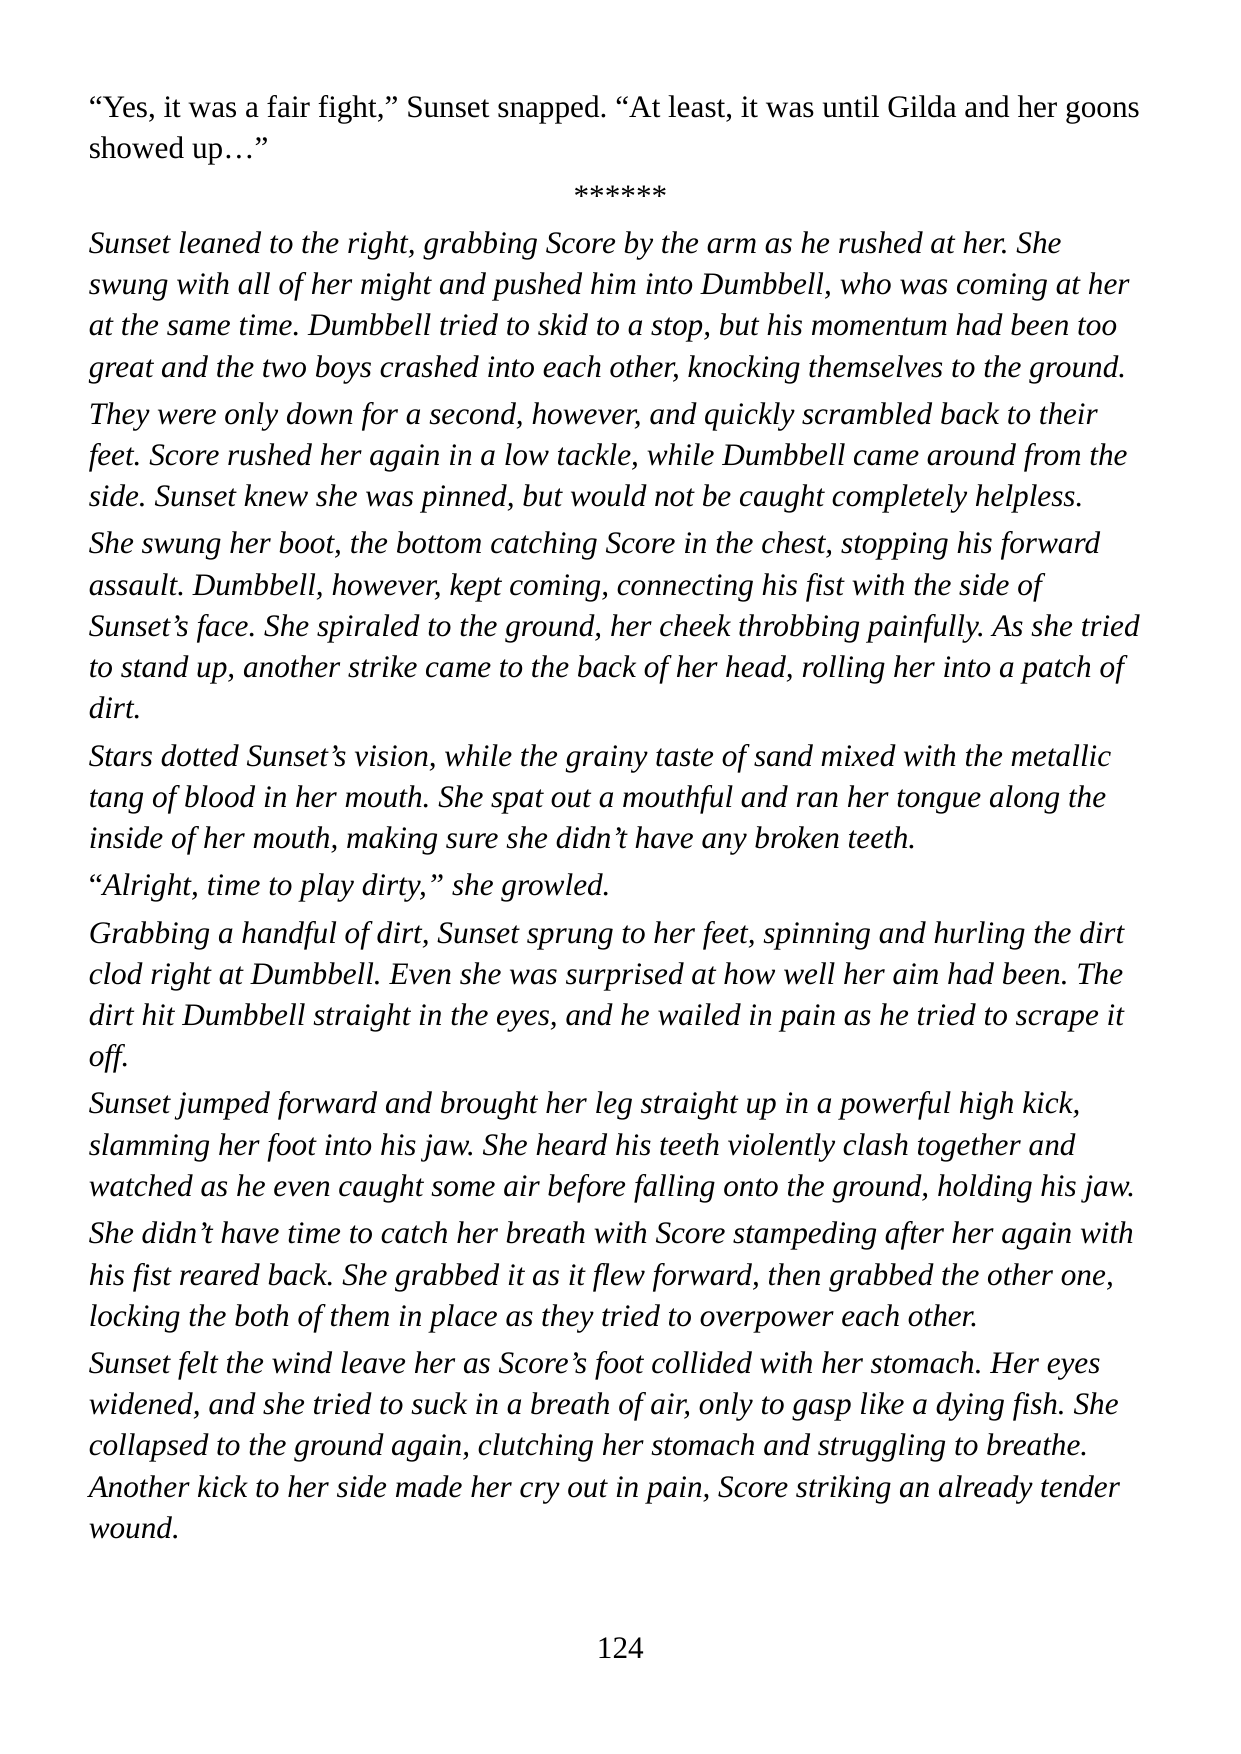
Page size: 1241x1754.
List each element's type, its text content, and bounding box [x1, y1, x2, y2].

text ****** [88, 177, 1152, 213]
text She didn’t have time to catch her breath with Score stampeding after her again with his fist reared back. She grabbed it as it flew forward, then grabbed the other one, locking the both of them in place as they tried to overpower each other. [88, 1214, 1152, 1333]
text Stars dotted Sunset’s vision, while the grainy taste of sand mixed with the metallic tang of blood in her mouth. She spat out a mouthful and ran her tongue along the inside of her mouth, making sure she didn’t have any broken teeth. [88, 737, 1152, 855]
text Sunset jumped forward and brought her leg straight up in a powerful high kick, slamming her foot into his jaw. She heard his teeth violently clash together and watched as he even caught some air before falling onto the ground, holding his jaw. [88, 1085, 1152, 1203]
text “Alright, time to play dirty,” she growled. [88, 867, 1152, 903]
text She swung her boot, the bottom catching Score in the chest, stopping his forward assault. Dumbbell, however, kept coming, connecting his fist with the side of Sunset’s face. She spiraled to the ground, her cheek throbbing painfully. As she tried to stand up, another strike came to the back of her head, rolling her into a patch of dirt. [88, 525, 1152, 726]
text They were only down for a second, however, and quickly scrambled back to their feet. Score rushed her again in a low tackle, while Dumbbell came around from the side. Sunset knew she was pinned, but would not be caught completely helpless. [88, 395, 1152, 513]
text Sunset leaned to the right, grabbing Score by the arm as he rushed at her. She swung with all of her might and pushed him into Dumbbell, who was coming at her at the same time. Dumbbell tried to skid to a stop, but his momentum had been too great and the two boys crashed into each other, knocking themselves to the ground. [88, 224, 1152, 384]
text Grabbing a handful of dirt, Sunset sprung to her feet, spinning and hurling the dirt clod right at Dumbbell. Even she was surprised at how well her aim had been. The dirt hit Dumbbell straight in the eyes, and he wailed in pain as he tried to scrape it off. [88, 914, 1152, 1073]
text “Yes, it was a fair fight,” Sunset snapped. “At least, it was until Gilda and her goons showed up…” [88, 88, 1152, 166]
text Sunset felt the wind leave her as Score’s foot collided with her stomach. Her eyes widened, and she tried to suck in a breath of air, only to gasp like a dying fish. She collapsed to the ground again, clutching her stomach and struggling to breathe. Another kick to her side made her cry out in pain, Score striking an already tender wound. [88, 1344, 1152, 1545]
